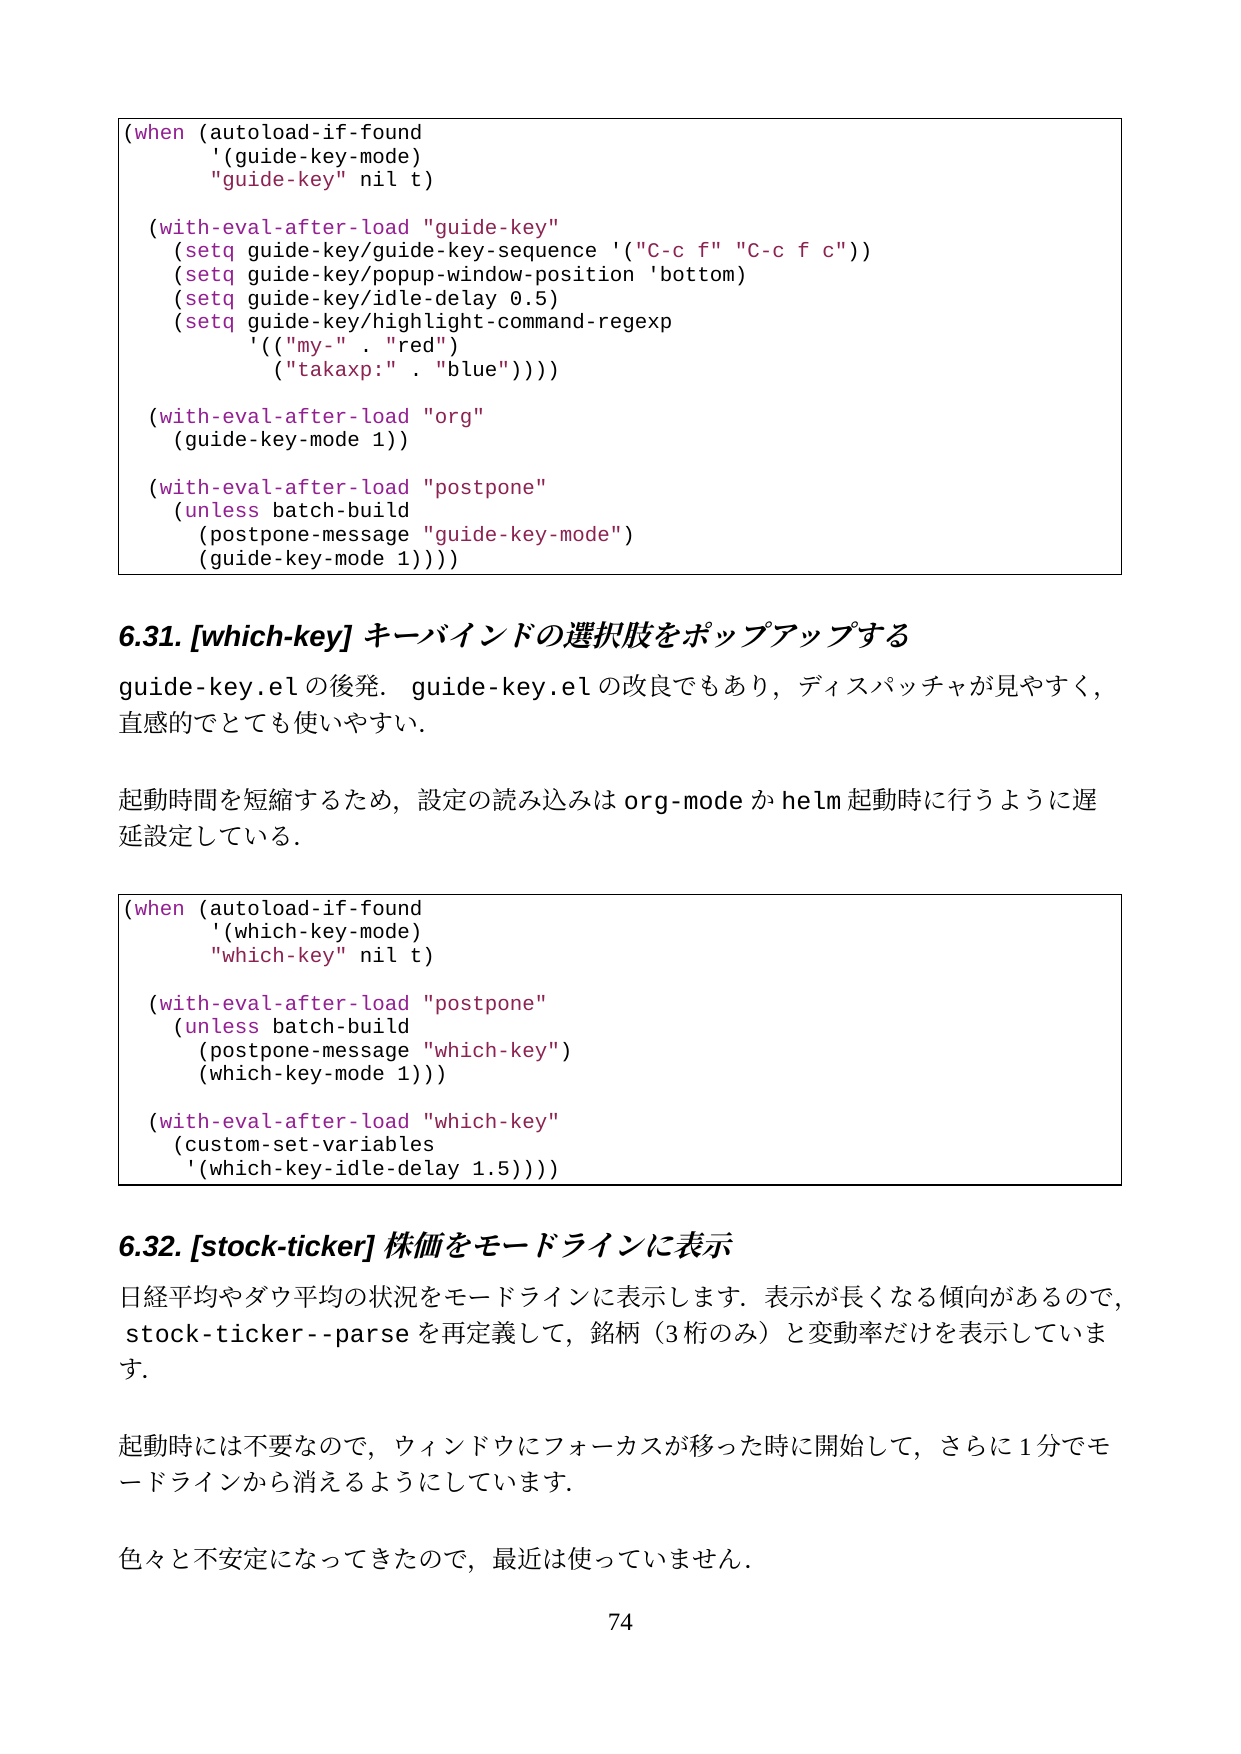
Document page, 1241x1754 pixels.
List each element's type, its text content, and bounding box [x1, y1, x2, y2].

text (setq guide-key/highlight-command-regexp [119, 307, 1121, 331]
text (postpone-message "which-key") [119, 1036, 1121, 1059]
text (setq guide-key/popup-window-position 'bottom) [119, 260, 1121, 284]
text (setq guide-key/guide-key-sequence '("C-c f" "C-c f c")) [119, 236, 1121, 260]
text '(which-key-idle-delay 1.5)))) [119, 1154, 1121, 1184]
text 色々と不安定になってきたので，最近は使っていません． [118, 1540, 1122, 1576]
text (with-eval-after-load "which-key" [119, 1107, 1121, 1130]
text (guide-key-mode 1)) [119, 426, 1121, 449]
text ("takaxp:" . "blue")))) [119, 354, 1121, 378]
text (with-eval-after-load "postpone" [119, 988, 1121, 1012]
text (when (autoload-if-found [119, 119, 1121, 142]
text (guide-key-mode 1)))) [119, 544, 1121, 574]
text (unless batch-build [119, 496, 1121, 520]
text (when (autoload-if-found [119, 895, 1121, 918]
text (with-eval-after-load "postpone" [119, 473, 1121, 496]
text (with-eval-after-load "guide-key" [119, 213, 1121, 236]
text (custom-set-variables [119, 1130, 1121, 1154]
text (setq guide-key/idle-delay 0.5) [119, 284, 1121, 307]
text (with-eval-after-load "org" [119, 402, 1121, 426]
text '(("my-" . "red") [119, 331, 1121, 354]
text (postpone-message "guide-key-mode") [119, 520, 1121, 544]
text "which-key" nil t) [119, 941, 1121, 965]
text '(guide-key-mode) [119, 142, 1121, 165]
text "guide-key" nil t) [119, 165, 1121, 189]
text 日経平均やダウ平均の状況をモードラインに表示します．表示が長くなる傾向があるので， stock-ticker--parse を再定義して，銘柄（3桁のみ）と変動率だけを表示しています． [118, 1277, 1122, 1414]
subtitle [stock-ticker] 株価をモードラインに表示 [118, 1223, 1122, 1265]
text (which-key-mode 1))) [119, 1059, 1121, 1083]
text 起動時には不要なので，ウィンドウにフォーカスが移った時に開始して，さらに1分でモードラインから消えるようにしています． [118, 1427, 1122, 1527]
text (unless batch-build [119, 1012, 1121, 1036]
text guide-key.el の後発． guide-key.el の改良でもあり，ディスパッチャが見やすく，直感的でとても使いやすい． [118, 667, 1122, 768]
text 起動時間を短縮するため，設定の読み込みは org-mode か helm 起動時に行うように遅延設定している． [118, 781, 1122, 881]
text '(which-key-mode) [119, 918, 1121, 941]
subtitle [which-key] キーバインドの選択肢をポップアップする [118, 613, 1122, 654]
